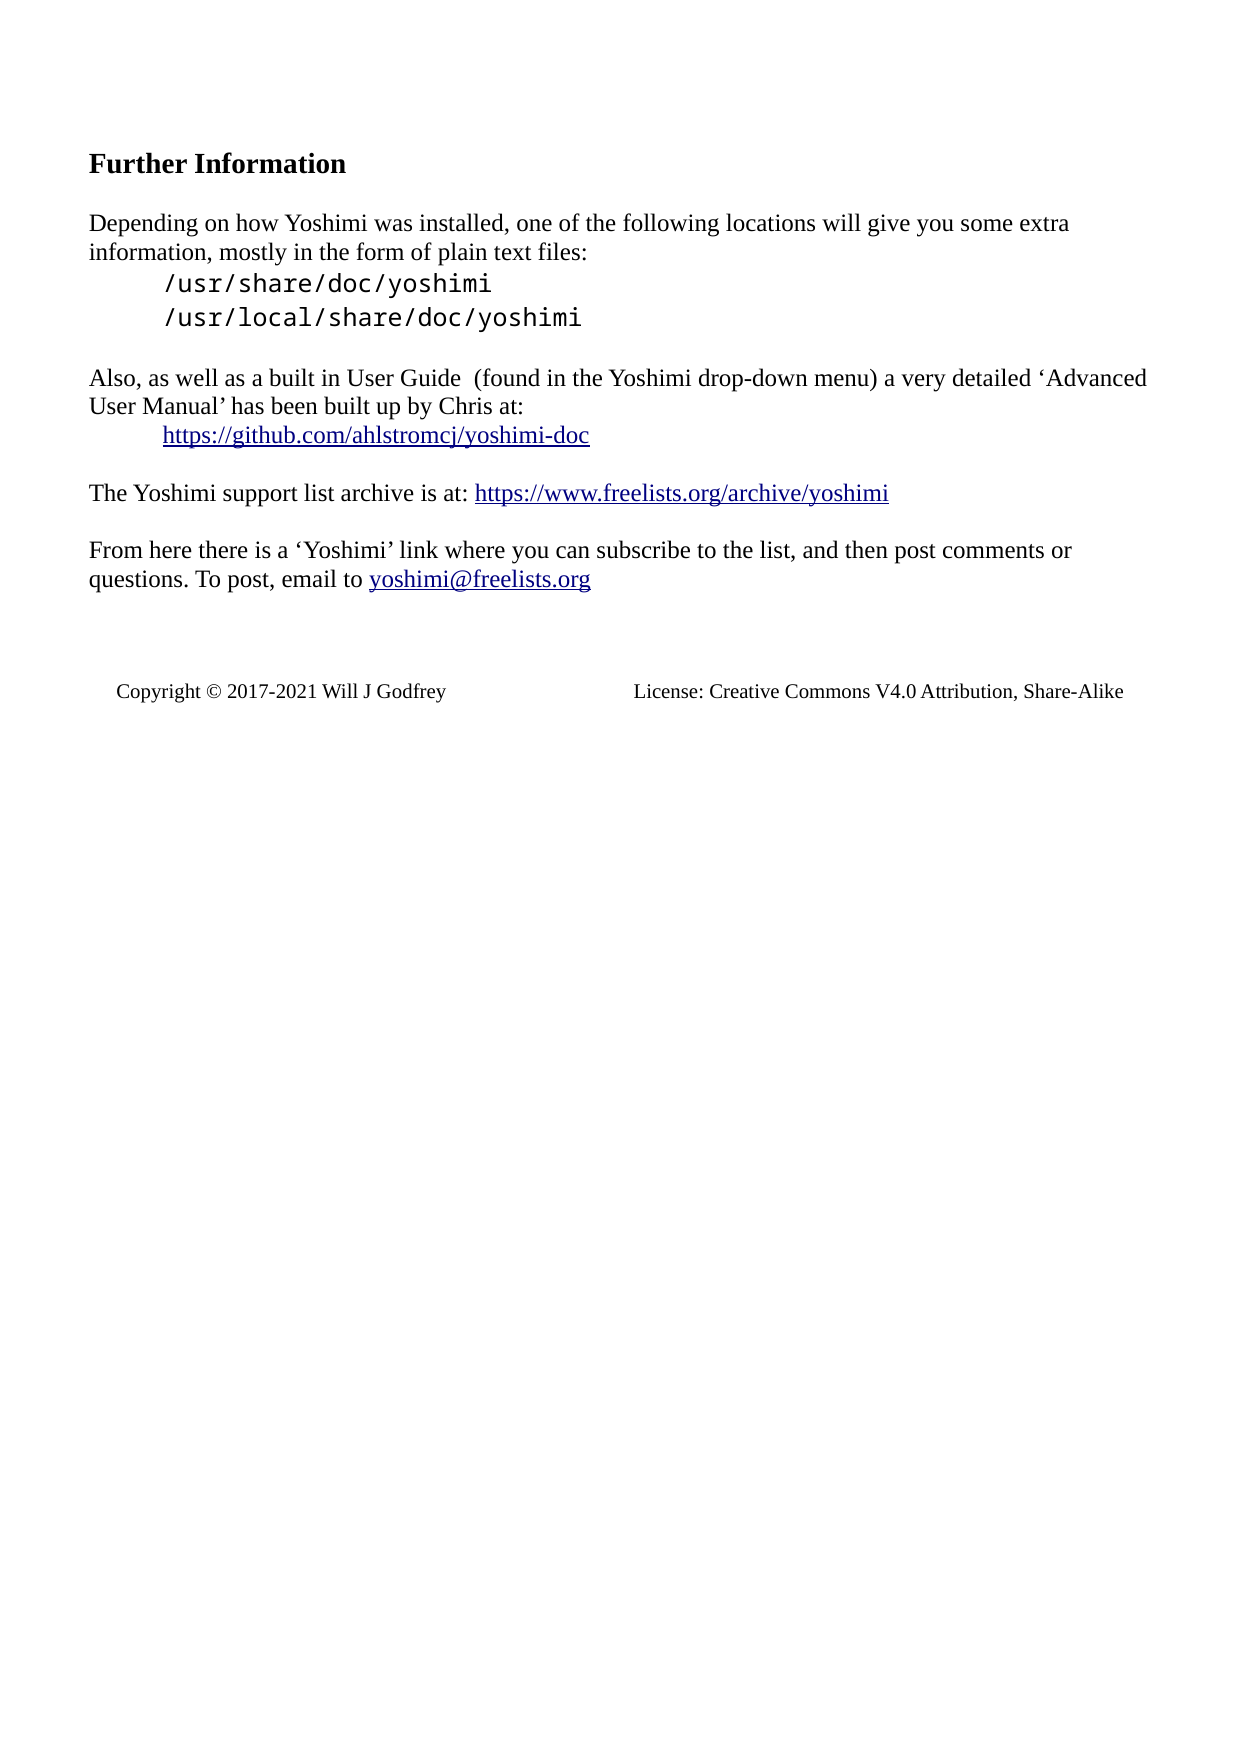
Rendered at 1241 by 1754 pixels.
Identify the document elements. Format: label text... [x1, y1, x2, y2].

text Depending on how Yoshimi was installed, one of the following locations will give you some extra information, mostly in the form of plain text files: [88, 208, 1152, 266]
text /usr/share/doc/yoshimi [88, 266, 1152, 300]
text From here there is a ‘Yoshimi’ link where you can subscribe to the list, and then post comments or questions. To post, email to yoshimi@freelists.org [88, 535, 1152, 593]
text /usr/local/share/doc/yoshimi [88, 300, 1152, 334]
text Also, as well as a built in User Guide (found in the Yoshimi drop-down menu) a very detailed ‘Advanced User Manual’ has been built up by Chris at: [88, 363, 1152, 420]
text Further Information [88, 146, 1152, 179]
text The Yoshimi support list archive is at: https://www.freelists.org/archive/yoshimi [88, 478, 1152, 506]
text Copyright © 2017-2021 Will J Godfrey License: Creative Commons V4.0 Attribution, Share-Alike [88, 679, 1152, 703]
text https://github.com/ahlstromcj/yoshimi-doc [88, 420, 1152, 449]
